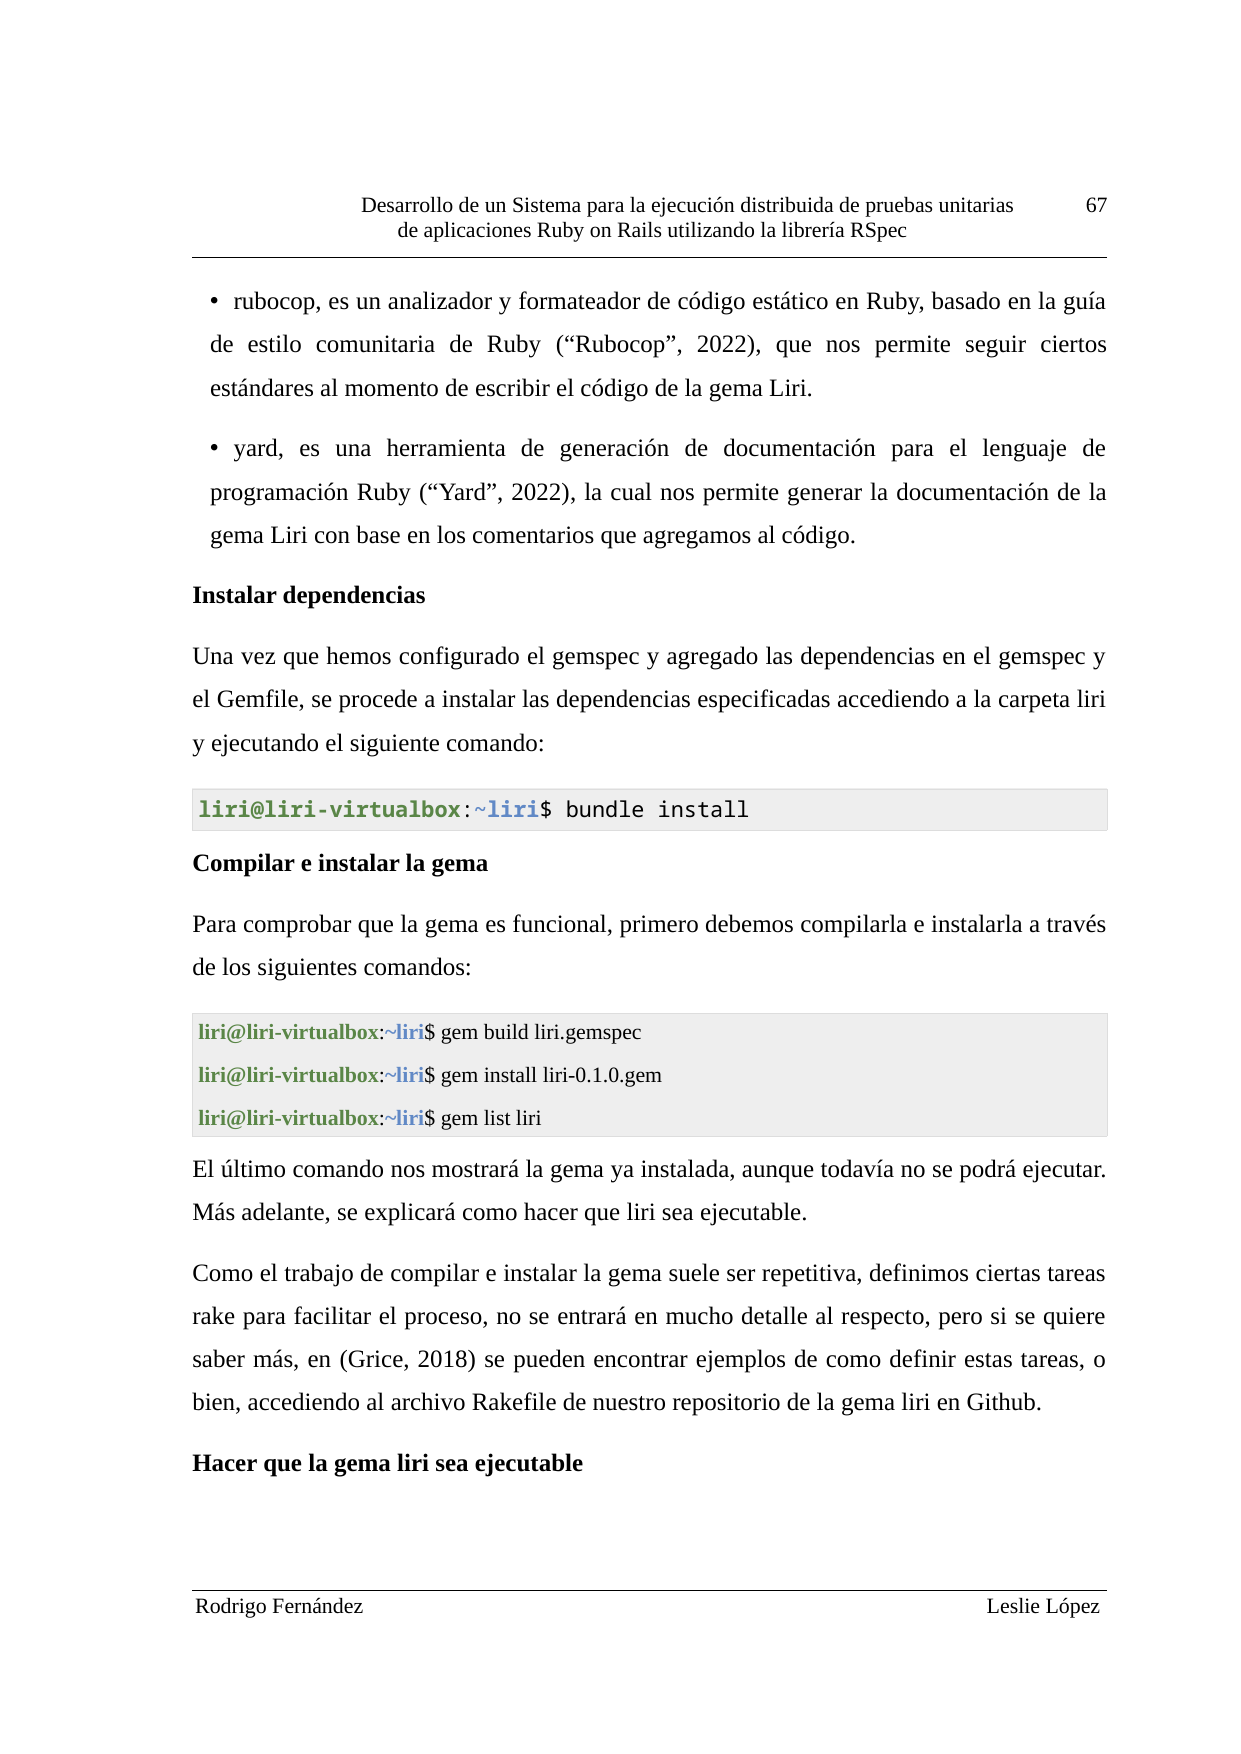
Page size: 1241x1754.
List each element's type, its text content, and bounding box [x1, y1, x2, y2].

text Para comprobar que la gema es funcional, primero debemos compilarla e instalarla a través de los siguientes comandos: [192, 909, 1107, 981]
list rubocop, es un analizador y formateador de código estático en Ruby, basado en la guía de estilo comunitaria de Ruby (“Rubocop”, 2022)⁠, que nos permite seguir ciertos estándares al momento de escribir el código de la gema Liri. [210, 286, 1107, 401]
text Instalar dependencias [192, 581, 1107, 609]
text Como el trabajo de compilar e instalar la gema suele ser repetitiva, definimos ciertas tareas rake para facilitar el proceso, no se entrará en mucho detalle al respecto, pero si se quiere saber más, en (Grice, 2018)⁠ se pueden encontrar ejemplos de como definir estas tareas, o bien, accediendo al archivo Rakefile de nuestro repositorio de la gema liri en Github. [192, 1258, 1107, 1416]
list yard, es una herramienta de generación de documentación para el lenguaje de programación Ruby (“Yard”, 2022)⁠, la cual nos permite generar la documentación de la gema Liri con base en los comentarios que agregamos al código. [210, 433, 1107, 548]
text Hacer que la gema liri sea ejecutable [192, 1448, 1107, 1477]
text Una vez que hemos configurado el gemspec y agregado las dependencias en el gemspec y el Gemfile, se procede a instalar las dependencias especificadas accediendo a la carpeta liri y ejecutando el siguiente comando: [192, 641, 1107, 756]
text El último comando nos mostrará la gema ya instalada, aunque todavía no se podrá ejecutar. Más adelante, se explicará como hacer que liri sea ejecutable. [192, 1154, 1107, 1226]
text Compilar e instalar la gema [192, 848, 1107, 877]
text liri@liri-virtualbox:~liri$ gem list liri [193, 1099, 1107, 1136]
text liri@liri-virtualbox:~liri$ gem install liri-0.1.0.gem [193, 1056, 1107, 1087]
text liri@liri-virtualbox:~liri$ bundle install [193, 790, 1107, 830]
text liri@liri-virtualbox:~liri$ gem build liri.gemspec [193, 1014, 1107, 1044]
